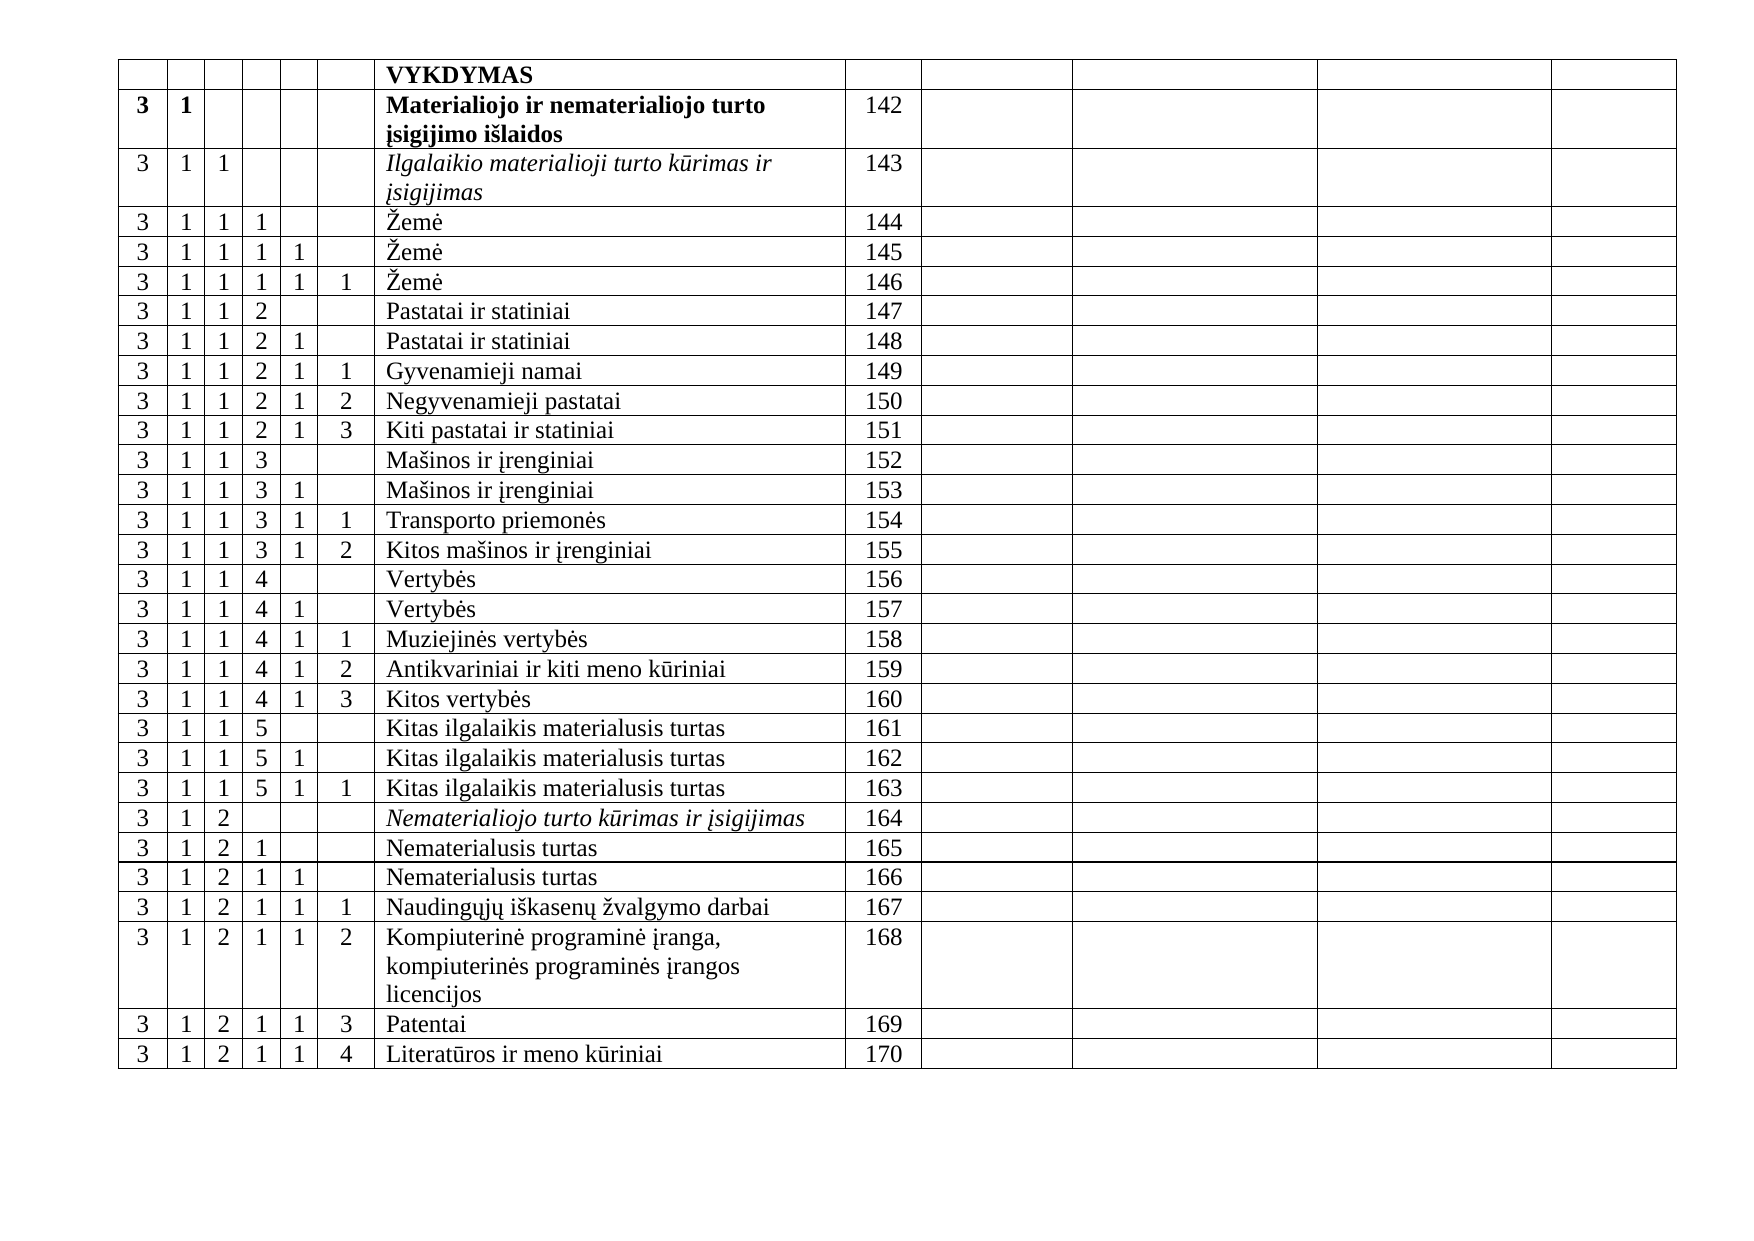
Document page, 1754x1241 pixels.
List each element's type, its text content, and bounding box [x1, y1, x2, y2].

table_cell [281, 445, 317, 474]
table_cell 3 [119, 386, 167, 414]
table_cell [1552, 684, 1676, 712]
table_cell [1552, 743, 1676, 772]
table_cell 3 [318, 416, 374, 444]
table_cell 2 [205, 892, 242, 921]
table_cell 1 [168, 535, 204, 563]
table_cell 144 [846, 207, 921, 236]
table_cell 4 [243, 624, 280, 653]
table_cell 145 [846, 237, 921, 266]
table_cell 2 [205, 1039, 242, 1068]
table_cell [168, 60, 204, 89]
table_cell Vertybės [375, 594, 845, 623]
table_cell [1073, 296, 1317, 325]
table_cell Žemė [375, 237, 845, 266]
table_cell [1552, 714, 1676, 742]
table_cell [1073, 803, 1317, 832]
table_cell 1 [168, 594, 204, 623]
table_cell [281, 90, 317, 147]
table_cell 1 [281, 386, 317, 414]
table_cell 2 [205, 803, 242, 832]
table_cell 163 [846, 773, 921, 802]
table_cell 1 [205, 416, 242, 444]
table_cell [318, 714, 374, 742]
table_cell [922, 356, 1072, 385]
table_cell Transporto priemonės [375, 505, 845, 534]
table_cell 1 [205, 149, 242, 206]
table_cell [318, 565, 374, 593]
table_cell [1073, 149, 1317, 206]
table_cell 1 [205, 714, 242, 742]
table_cell [318, 237, 374, 266]
table_cell 3 [119, 416, 167, 444]
table_cell [318, 803, 374, 832]
table_cell [922, 326, 1072, 355]
table_cell [1073, 863, 1317, 891]
table_cell [1318, 863, 1551, 891]
table_cell 3 [243, 505, 280, 534]
table_cell [318, 475, 374, 504]
table_cell Mašinos ir įrenginiai [375, 475, 845, 504]
table_cell 1 [168, 684, 204, 712]
table_cell 161 [846, 714, 921, 742]
table_cell [922, 416, 1072, 444]
table_cell [1552, 535, 1676, 563]
table_cell 3 [318, 1009, 374, 1038]
table_cell 1 [168, 237, 204, 266]
table_cell [922, 90, 1072, 147]
table_cell 1 [281, 743, 317, 772]
table_cell 3 [119, 714, 167, 742]
table_cell Vertybės [375, 565, 845, 593]
table_cell [922, 833, 1072, 861]
table_cell 5 [243, 714, 280, 742]
table_cell 1 [168, 803, 204, 832]
table_cell 1 [168, 296, 204, 325]
table_cell [205, 60, 242, 89]
table_cell [1552, 1009, 1676, 1038]
table_cell [1073, 1039, 1317, 1068]
table_cell 3 [119, 296, 167, 325]
table_cell 1 [205, 594, 242, 623]
table_cell 3 [119, 803, 167, 832]
table_cell 3 [119, 863, 167, 891]
table_cell [1073, 60, 1317, 89]
table_cell 3 [119, 535, 167, 563]
table_cell 3 [119, 475, 167, 504]
table_cell [922, 922, 1072, 1008]
table_cell [1318, 475, 1551, 504]
table_cell 1 [168, 654, 204, 683]
table_cell [1073, 505, 1317, 534]
table_cell [922, 475, 1072, 504]
table_cell 1 [205, 386, 242, 414]
table_cell [1318, 743, 1551, 772]
table_cell Kitas ilgalaikis materialusis turtas [375, 773, 845, 802]
table_cell 162 [846, 743, 921, 772]
table_cell [1318, 505, 1551, 534]
table_cell [922, 149, 1072, 206]
table_cell [922, 654, 1072, 683]
table_cell Pastatai ir statiniai [375, 296, 845, 325]
table_cell [922, 445, 1072, 474]
table_cell Žemė [375, 267, 845, 295]
table_cell [846, 60, 921, 89]
table_cell Kiti pastatai ir statiniai [375, 416, 845, 444]
table_cell [318, 326, 374, 355]
table_cell 2 [205, 863, 242, 891]
table_cell 1 [281, 237, 317, 266]
table_cell 1 [243, 863, 280, 891]
table_cell [922, 1039, 1072, 1068]
table_cell Kitos vertybės [375, 684, 845, 712]
table_cell Žemė [375, 207, 845, 236]
table_cell [1552, 892, 1676, 921]
table_cell 1 [168, 326, 204, 355]
table_cell [1073, 654, 1317, 683]
table_cell [922, 296, 1072, 325]
table_cell 1 [243, 267, 280, 295]
table_cell [1552, 90, 1676, 147]
table_cell 1 [168, 922, 204, 1008]
table_cell [1552, 386, 1676, 414]
table_cell 1 [168, 624, 204, 653]
table_cell 1 [281, 863, 317, 891]
table_cell 3 [119, 773, 167, 802]
table_cell 1 [281, 773, 317, 802]
table_cell 1 [205, 654, 242, 683]
table_cell 154 [846, 505, 921, 534]
table_cell [1552, 863, 1676, 891]
table_cell [1318, 535, 1551, 563]
table_cell 1 [281, 1039, 317, 1068]
table_cell [1073, 90, 1317, 147]
table_cell Materialiojo ir nematerialiojo turto įsigijimo išlaidos [375, 90, 845, 147]
table_cell 3 [119, 684, 167, 712]
table_cell 1 [168, 833, 204, 861]
table_cell 1 [205, 624, 242, 653]
table_cell 1 [243, 1039, 280, 1068]
table_cell [1318, 714, 1551, 742]
table_cell [922, 60, 1072, 89]
table_cell [1552, 773, 1676, 802]
table_cell 1 [318, 773, 374, 802]
table_cell [1318, 60, 1551, 89]
table_cell [922, 1009, 1072, 1038]
table_cell [1552, 356, 1676, 385]
table_cell [318, 90, 374, 147]
table_cell [1318, 892, 1551, 921]
table_cell 146 [846, 267, 921, 295]
table_cell Pastatai ir statiniai [375, 326, 845, 355]
table_cell 5 [243, 743, 280, 772]
table_cell [1552, 565, 1676, 593]
table_cell [1318, 565, 1551, 593]
table_cell 1 [168, 356, 204, 385]
table_cell [1318, 207, 1551, 236]
table_cell [1318, 1009, 1551, 1038]
table_cell [922, 594, 1072, 623]
table_cell 3 [119, 594, 167, 623]
table_cell [922, 684, 1072, 712]
table_cell 3 [318, 684, 374, 712]
table_cell [922, 535, 1072, 563]
table_cell [922, 565, 1072, 593]
table_cell 1 [205, 326, 242, 355]
table_cell Naudingųjų iškasenų žvalgymo darbai [375, 892, 845, 921]
table_cell 2 [243, 356, 280, 385]
table_cell [205, 90, 242, 147]
table_cell 1 [281, 475, 317, 504]
table_cell 1 [281, 267, 317, 295]
table_cell [922, 237, 1072, 266]
table_cell [318, 833, 374, 861]
table_cell 4 [243, 594, 280, 623]
table_cell [922, 863, 1072, 891]
table_cell 1 [168, 773, 204, 802]
table_cell [1073, 714, 1317, 742]
table_cell 1 [205, 267, 242, 295]
table_cell Ilgalaikio materialioji turto kūrimas ir įsigijimas [375, 149, 845, 206]
table_cell Nematerialusis turtas [375, 833, 845, 861]
table_cell 1 [168, 207, 204, 236]
table_cell 143 [846, 149, 921, 206]
table_cell 2 [243, 296, 280, 325]
table_cell [1318, 90, 1551, 147]
table_cell 158 [846, 624, 921, 653]
table_cell Antikvariniai ir kiti meno kūriniai [375, 654, 845, 683]
table_cell Nematerialiojo turto kūrimas ir įsigijimas [375, 803, 845, 832]
table_cell 1 [168, 1009, 204, 1038]
table_cell 1 [205, 505, 242, 534]
table_cell 1 [168, 863, 204, 891]
table_cell [1073, 416, 1317, 444]
table_cell 170 [846, 1039, 921, 1068]
table_cell [243, 803, 280, 832]
table_cell [1318, 416, 1551, 444]
table_cell [318, 207, 374, 236]
table_cell 1 [205, 237, 242, 266]
table_cell [1318, 1039, 1551, 1068]
table_cell 1 [281, 416, 317, 444]
table_cell [1552, 1039, 1676, 1068]
table_cell Patentai [375, 1009, 845, 1038]
table_cell 4 [243, 654, 280, 683]
table_cell Kitos mašinos ir įrenginiai [375, 535, 845, 563]
table_cell [281, 207, 317, 236]
table_cell 1 [205, 296, 242, 325]
table_cell [318, 60, 374, 89]
table_cell 1 [168, 445, 204, 474]
table_cell [1073, 267, 1317, 295]
table_cell 3 [119, 743, 167, 772]
table_cell Mašinos ir įrenginiai [375, 445, 845, 474]
table_cell [1073, 445, 1317, 474]
table_cell [922, 773, 1072, 802]
table_cell [1552, 416, 1676, 444]
table_cell 3 [243, 445, 280, 474]
table_cell [1552, 326, 1676, 355]
table_cell Negyvenamieji pastatai [375, 386, 845, 414]
table_cell 1 [281, 356, 317, 385]
table_cell 3 [119, 149, 167, 206]
table_cell [1552, 207, 1676, 236]
table_cell [1318, 922, 1551, 1008]
table_cell [1318, 267, 1551, 295]
table_cell Kompiuterinė programinė įranga, kompiuterinės programinės įrangos licencijos [375, 922, 845, 1008]
table_cell [243, 149, 280, 206]
table_cell 1 [281, 624, 317, 653]
table_cell 157 [846, 594, 921, 623]
table_cell 4 [318, 1039, 374, 1068]
table_cell 159 [846, 654, 921, 683]
table_cell [1552, 296, 1676, 325]
table_cell [1552, 505, 1676, 534]
table_cell [1318, 326, 1551, 355]
table_cell 3 [119, 326, 167, 355]
table_cell 3 [119, 237, 167, 266]
table_cell VYKDYMAS [375, 60, 845, 89]
table_cell [1552, 833, 1676, 861]
table_cell [1318, 833, 1551, 861]
table_cell Gyvenamieji namai [375, 356, 845, 385]
table_cell [922, 624, 1072, 653]
table_cell 1 [281, 892, 317, 921]
table_cell [281, 149, 317, 206]
table_cell [1073, 386, 1317, 414]
table_cell [1073, 237, 1317, 266]
table_cell 150 [846, 386, 921, 414]
table_cell [1073, 594, 1317, 623]
table_cell 3 [119, 445, 167, 474]
table_cell 147 [846, 296, 921, 325]
table_cell [281, 833, 317, 861]
table_cell [1318, 594, 1551, 623]
table_cell 1 [243, 237, 280, 266]
table_cell [1552, 803, 1676, 832]
table_cell [1073, 207, 1317, 236]
table_cell [281, 565, 317, 593]
table_cell 3 [119, 892, 167, 921]
table_cell 166 [846, 863, 921, 891]
table_cell 1 [205, 743, 242, 772]
table_cell 2 [318, 654, 374, 683]
table_cell [1073, 326, 1317, 355]
table_cell [1552, 60, 1676, 89]
table_cell 2 [318, 535, 374, 563]
table_cell 1 [205, 773, 242, 802]
table_cell 1 [168, 386, 204, 414]
table_cell 1 [168, 149, 204, 206]
table_cell 1 [281, 654, 317, 683]
table_cell [1552, 922, 1676, 1008]
table_cell 1 [281, 1009, 317, 1038]
table_cell [1552, 594, 1676, 623]
table_cell 1 [318, 624, 374, 653]
table_cell [1318, 773, 1551, 802]
table_cell 1 [281, 684, 317, 712]
table_cell 2 [205, 833, 242, 861]
table_cell Literatūros ir meno kūriniai [375, 1039, 845, 1068]
table_cell 1 [168, 416, 204, 444]
table_cell [1073, 475, 1317, 504]
table_cell 1 [318, 267, 374, 295]
table_cell [119, 60, 167, 89]
table_cell 3 [119, 505, 167, 534]
table_cell [922, 386, 1072, 414]
table_cell 1 [243, 1009, 280, 1038]
table_cell [318, 296, 374, 325]
table_cell 1 [168, 743, 204, 772]
table_cell [1073, 624, 1317, 653]
table_cell [1552, 475, 1676, 504]
table_cell [318, 445, 374, 474]
table_cell 164 [846, 803, 921, 832]
table_cell [1552, 654, 1676, 683]
table_cell [1552, 624, 1676, 653]
table_cell 3 [119, 267, 167, 295]
table_cell 152 [846, 445, 921, 474]
table_cell [1552, 267, 1676, 295]
table_cell 1 [168, 714, 204, 742]
table_cell 1 [205, 684, 242, 712]
table_cell [281, 60, 317, 89]
table_cell [922, 505, 1072, 534]
table_cell 2 [243, 386, 280, 414]
table_cell [1318, 445, 1551, 474]
table_cell [318, 149, 374, 206]
table_cell 1 [243, 922, 280, 1008]
table_cell [1318, 237, 1551, 266]
table_cell [1073, 773, 1317, 802]
table_cell [318, 863, 374, 891]
table_cell [1552, 237, 1676, 266]
table_cell [1073, 743, 1317, 772]
table_cell 2 [243, 416, 280, 444]
table_cell 1 [318, 505, 374, 534]
table_cell 3 [243, 475, 280, 504]
table_cell [281, 714, 317, 742]
table_cell [1318, 149, 1551, 206]
table_cell 153 [846, 475, 921, 504]
table_cell 1 [168, 1039, 204, 1068]
table_cell 2 [318, 386, 374, 414]
table_cell 1 [168, 505, 204, 534]
table_cell 169 [846, 1009, 921, 1038]
table_cell 167 [846, 892, 921, 921]
table_cell [281, 803, 317, 832]
table_cell [922, 743, 1072, 772]
table_cell 2 [243, 326, 280, 355]
table_cell [1073, 684, 1317, 712]
table_cell 142 [846, 90, 921, 147]
table_cell 1 [281, 535, 317, 563]
table_cell [243, 90, 280, 147]
table_cell [1552, 149, 1676, 206]
table_cell 1 [281, 594, 317, 623]
table_cell [1318, 803, 1551, 832]
table_cell 3 [243, 535, 280, 563]
table_cell 3 [119, 624, 167, 653]
table_cell 1 [243, 833, 280, 861]
table_cell 4 [243, 565, 280, 593]
table_cell 5 [243, 773, 280, 802]
table_cell [922, 892, 1072, 921]
table_cell 148 [846, 326, 921, 355]
table_cell 1 [168, 892, 204, 921]
table_cell Nematerialusis turtas [375, 863, 845, 891]
table_cell Kitas ilgalaikis materialusis turtas [375, 743, 845, 772]
table_cell [922, 267, 1072, 295]
table_cell [922, 714, 1072, 742]
table_cell 149 [846, 356, 921, 385]
table_cell 3 [119, 922, 167, 1008]
table_cell 1 [243, 892, 280, 921]
table_cell [318, 594, 374, 623]
table_cell Kitas ilgalaikis materialusis turtas [375, 714, 845, 742]
table_cell 3 [119, 90, 167, 147]
table_cell [1318, 386, 1551, 414]
table_cell 3 [119, 356, 167, 385]
table_cell 1 [281, 922, 317, 1008]
table_cell 160 [846, 684, 921, 712]
table_cell 3 [119, 207, 167, 236]
table_cell 1 [168, 90, 204, 147]
table_cell 2 [205, 1009, 242, 1038]
table_cell [922, 207, 1072, 236]
table_cell 4 [243, 684, 280, 712]
table_cell [1073, 356, 1317, 385]
table_cell 3 [119, 654, 167, 683]
table_cell 156 [846, 565, 921, 593]
table_cell [1073, 1009, 1317, 1038]
table_cell 2 [205, 922, 242, 1008]
table_cell 1 [205, 565, 242, 593]
table_cell 1 [318, 892, 374, 921]
table_cell 155 [846, 535, 921, 563]
table_cell 1 [318, 356, 374, 385]
table_cell 1 [168, 565, 204, 593]
table_cell [1073, 922, 1317, 1008]
table_cell [1073, 892, 1317, 921]
table_cell [1552, 445, 1676, 474]
table_cell [318, 743, 374, 772]
table_cell [281, 296, 317, 325]
table_cell 1 [281, 505, 317, 534]
table_cell 165 [846, 833, 921, 861]
table_cell 1 [168, 475, 204, 504]
table_cell [243, 60, 280, 89]
table_cell [1073, 833, 1317, 861]
table_cell [1318, 296, 1551, 325]
table_cell [1318, 654, 1551, 683]
table_cell 3 [119, 1009, 167, 1038]
table_cell 1 [168, 267, 204, 295]
table_cell 1 [205, 207, 242, 236]
table_cell 1 [205, 535, 242, 563]
table_cell [1318, 624, 1551, 653]
table_cell [1073, 565, 1317, 593]
table_cell 2 [318, 922, 374, 1008]
table_cell [1073, 535, 1317, 563]
table_cell [1318, 356, 1551, 385]
table_cell [922, 803, 1072, 832]
table_cell 3 [119, 565, 167, 593]
table_cell Muziejinės vertybės [375, 624, 845, 653]
table_cell 1 [281, 326, 317, 355]
table_cell 3 [119, 833, 167, 861]
table_cell 168 [846, 922, 921, 1008]
table_cell 1 [205, 445, 242, 474]
table_cell 151 [846, 416, 921, 444]
table_cell 3 [119, 1039, 167, 1068]
table_cell 1 [243, 207, 280, 236]
table_cell [1318, 684, 1551, 712]
table_cell 1 [205, 356, 242, 385]
table_cell 1 [205, 475, 242, 504]
